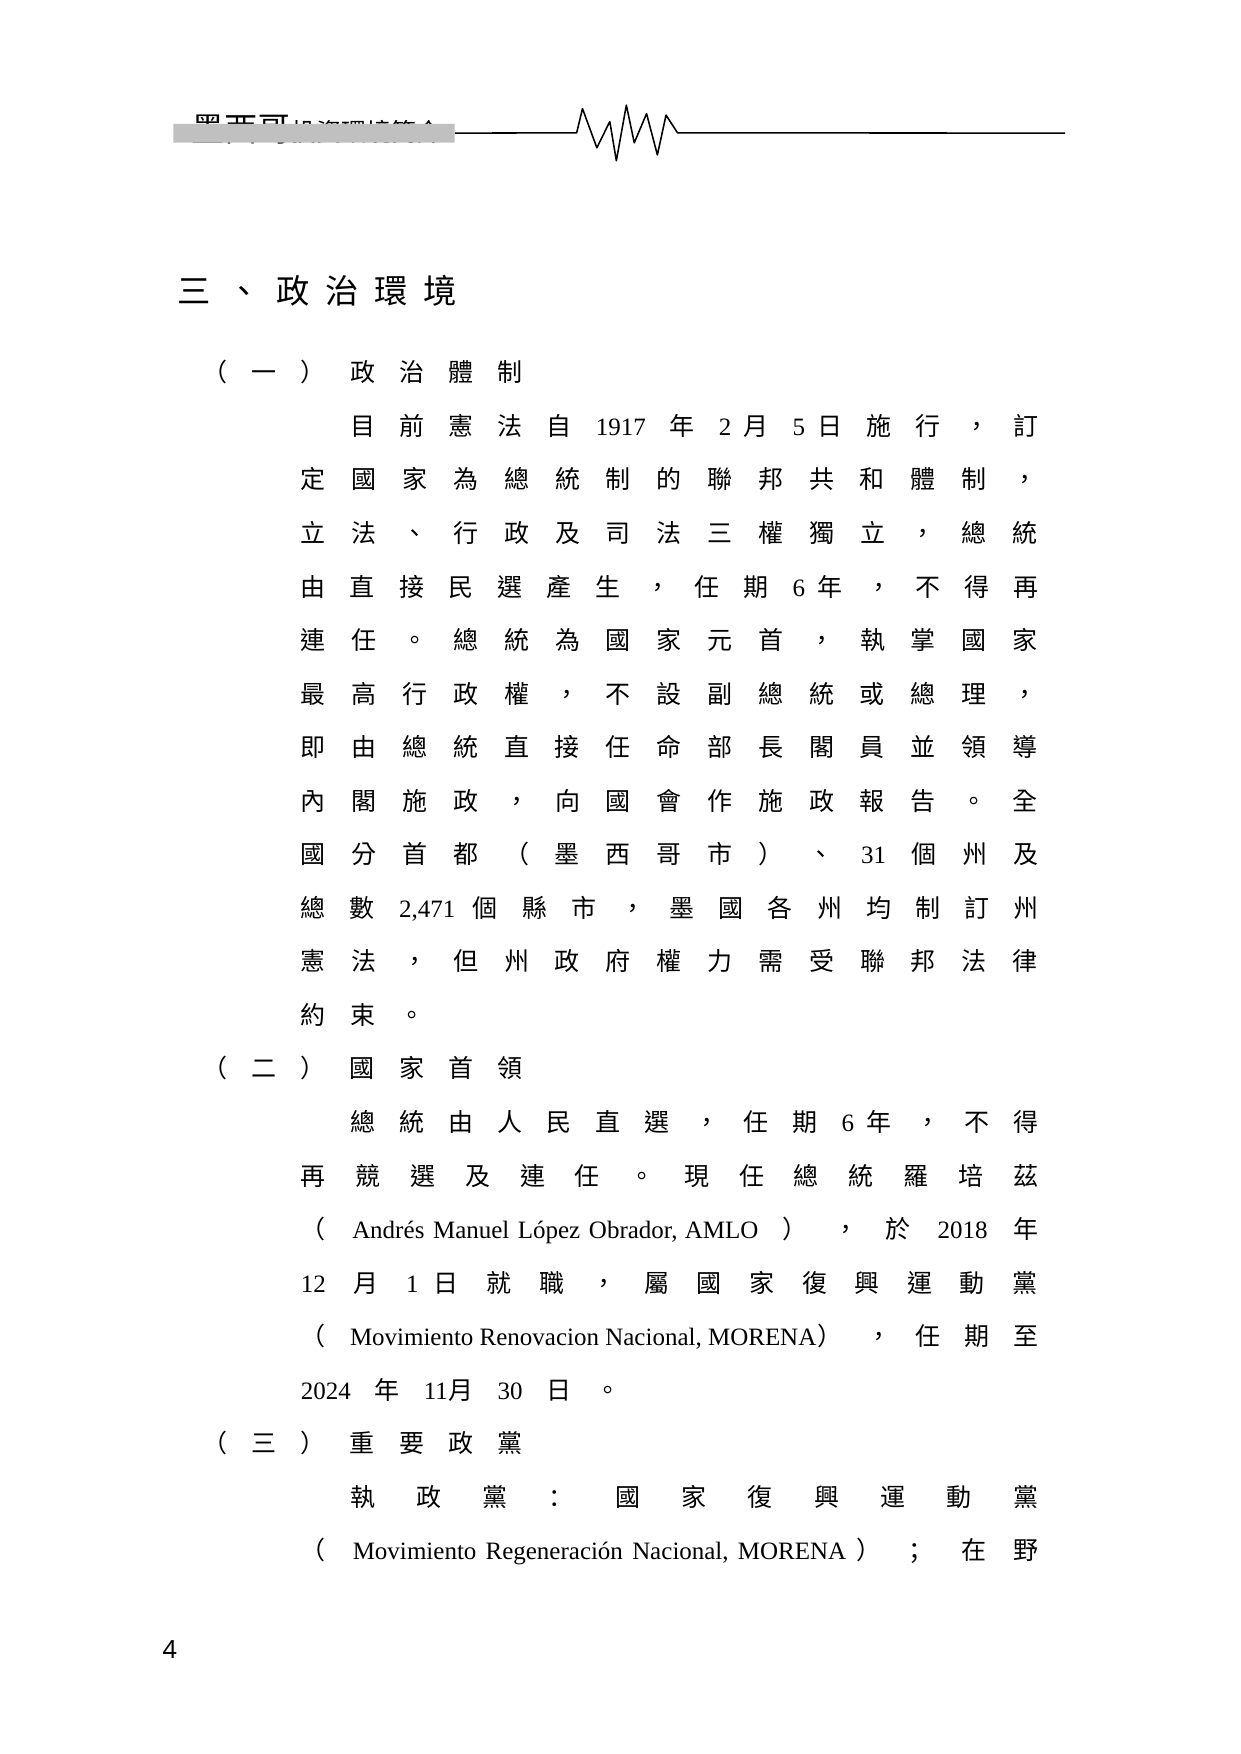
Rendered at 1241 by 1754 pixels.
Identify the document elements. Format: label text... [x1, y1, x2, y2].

text 執政黨：國家復興運動黨（Movimiento Regeneración Nacional, MORENA）；在野 [276, 1469, 1063, 1576]
text （三）重要政黨 [202, 1415, 1063, 1469]
text 總統由人民直選，任期6年，不得再競選及連任。現任總統羅培茲（Andrés Manuel López Obrador, AMLO），於2018年12月1日就職，屬國家復興運動黨（Movimiento Renovacion Nacional, MORENA），任期至2024年11月30日。 [276, 1094, 1063, 1415]
text （二）國家首領 [202, 1040, 1063, 1094]
text 目前憲法自1917年2月5日施行，訂定國家為總統制的聯邦共和體制，立法、行政及司法三權獨立，總統由直接民選產生，任期6年，不得再連任。總統為國家元首，執掌國家最高行政權，不設副總統或總理，即由總統直接任命部長閣員並領導內閣施政，向國會作施政報告。全國分首都（墨西哥市）、31個州及總數2,471個縣市，墨國各州均制訂州憲法，但州政府權力需受聯邦法律約束。 [276, 398, 1063, 1040]
text （一）政治體制 [202, 344, 1063, 398]
text 三、政治環境 [178, 264, 1063, 317]
